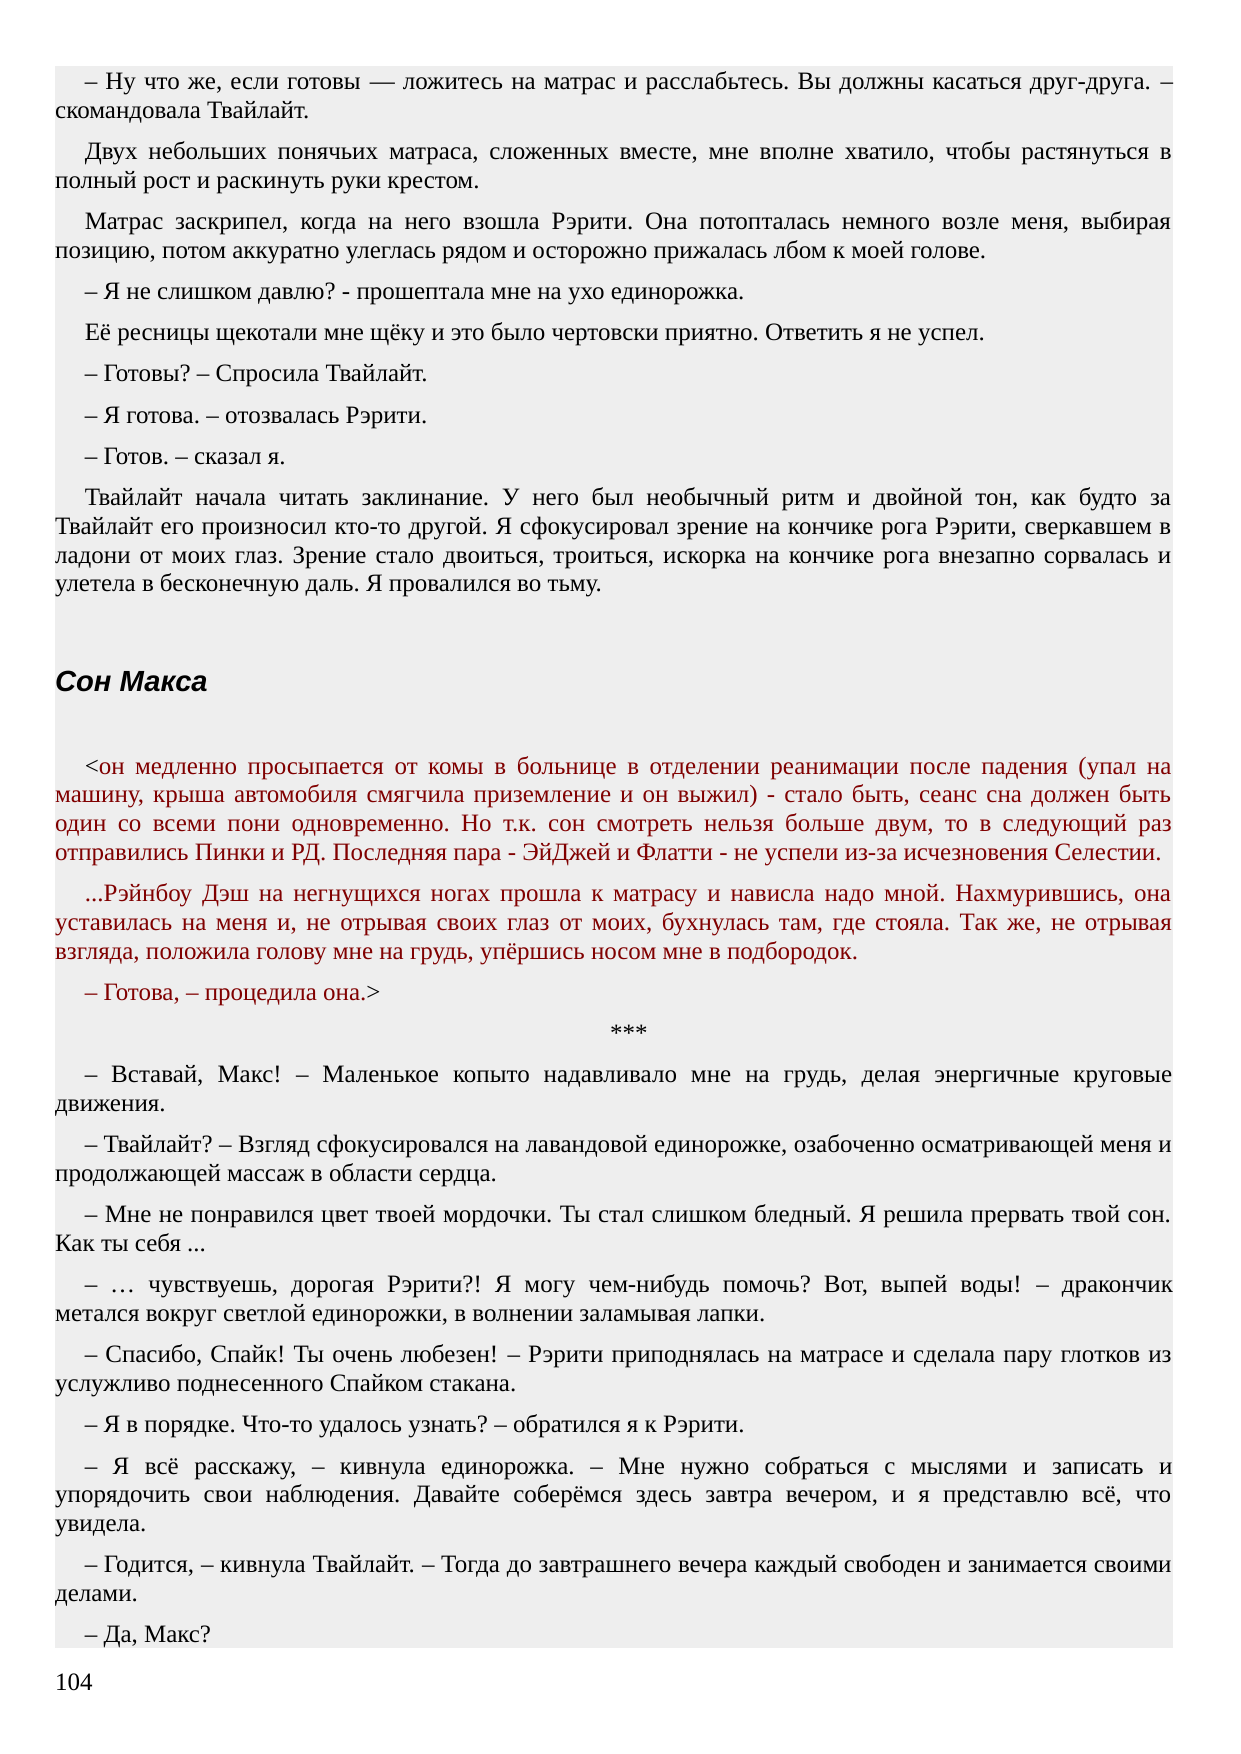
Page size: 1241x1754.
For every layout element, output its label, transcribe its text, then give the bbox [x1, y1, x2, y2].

text – Я не слишком давлю? - прошептала мне на ухо единорожка. [55, 276, 1173, 305]
text – Готов. – сказал я. [55, 441, 1173, 470]
text – Вставай, Макс! – Маленькое копыто надавливало мне на грудь, делая энергичные круговые движения. [55, 1059, 1173, 1117]
text – Твайлайт? – Взгляд сфокусировался на лавандовой единорожке, озабоченно осматривающей меня и продолжающей массаж в области сердца. [55, 1129, 1173, 1187]
text – Ну что же, если готовы — ложитесь на матрас и расслабьтесь. Вы должны касаться друг-друга. – скомандовала Твайлайт. [55, 66, 1173, 123]
text – … чувствуешь, дорогая Рэрити?! Я могу чем-нибудь помочь? Вот, выпей воды! – дракончик метался вокруг светлой единорожки, в волнении заламывая лапки. [55, 1269, 1173, 1327]
subtitle Сон Макса [55, 663, 1173, 697]
text ...Рэйнбоу Дэш на негнущихся ногах прошла к матрасу и нависла надо мной. Нахмурившись, она уставилась на меня и, не отрывая своих глаз от моих, бухнулась там, где стояла. Так же, не отрывая взгляда, положила голову мне на грудь, упёршись носом мне в подбородок. [55, 878, 1173, 964]
text *** [55, 1018, 1173, 1047]
text Двух небольших понячьих матраса, сложенных вместе, мне вполне хватило, чтобы растянуться в полный рост и раскинуть руки крестом. [55, 136, 1173, 193]
text Твайлайт начала читать заклинание. У него был необычный ритм и двойной тон, как будто за Твайлайт его произносил кто-то другой. Я сфокусировал зрение на кончике рога Рэрити, сверкавшем в ладони от моих глаз. Зрение стало двоиться, троиться, искорка на кончике рога внезапно сорвалась и улетела в бесконечную даль. Я провалился во тьму. [55, 482, 1173, 597]
text – Готова, – процедила она.> [55, 977, 1173, 1006]
text – Годится, – кивнула Твайлайт. – Тогда до завтрашнего вечера каждый свободен и занимается своими делами. [55, 1549, 1173, 1607]
text – Да, Макс? [55, 1619, 1173, 1648]
text – Мне не понравился цвет твоей мордочки. Ты стал слишком бледный. Я решила прервать твой сон. Как ты себя ... [55, 1199, 1173, 1257]
text <он медленно просыпается от комы в больнице в отделении реанимации после падения (упал на машину, крыша автомобиля смягчила приземление и он выжил) - стало быть, сеанс сна должен быть один со всеми пони одновременно. Но т.к. сон смотреть нельзя больше двум, то в следующий раз отправились Пинки и РД. Последняя пара - ЭйДжей и Флатти - не успели из-за исчезновения Селестии. [55, 751, 1173, 866]
text Её ресницы щекотали мне щёку и это было чертовски приятно. Ответить я не успел. [55, 317, 1173, 346]
text – Я готова. – отозвалась Рэрити. [55, 400, 1173, 428]
text – Спасибо, Спайк! Ты очень любезен! – Рэрити приподнялась на матрасе и сделала пару глотков из услужливо поднесенного Спайком стакана. [55, 1339, 1173, 1397]
text – Я в порядке. Что-то удалось узнать? – обратился я к Рэрити. [55, 1409, 1173, 1438]
text – Готовы? – Спросила Твайлайт. [55, 358, 1173, 387]
text Матрас заскрипел, когда на него взошла Рэрити. Она потопталась немного возле меня, выбирая позицию, потом аккуратно улеглась рядом и осторожно прижалась лбом к моей голове. [55, 206, 1173, 263]
text – Я всё расскажу, – кивнула единорожка. – Мне нужно собраться с мыслями и записать и упорядочить свои наблюдения. Давайте соберёмся здесь завтра вечером, и я представлю всё, что увидела. [55, 1451, 1173, 1537]
